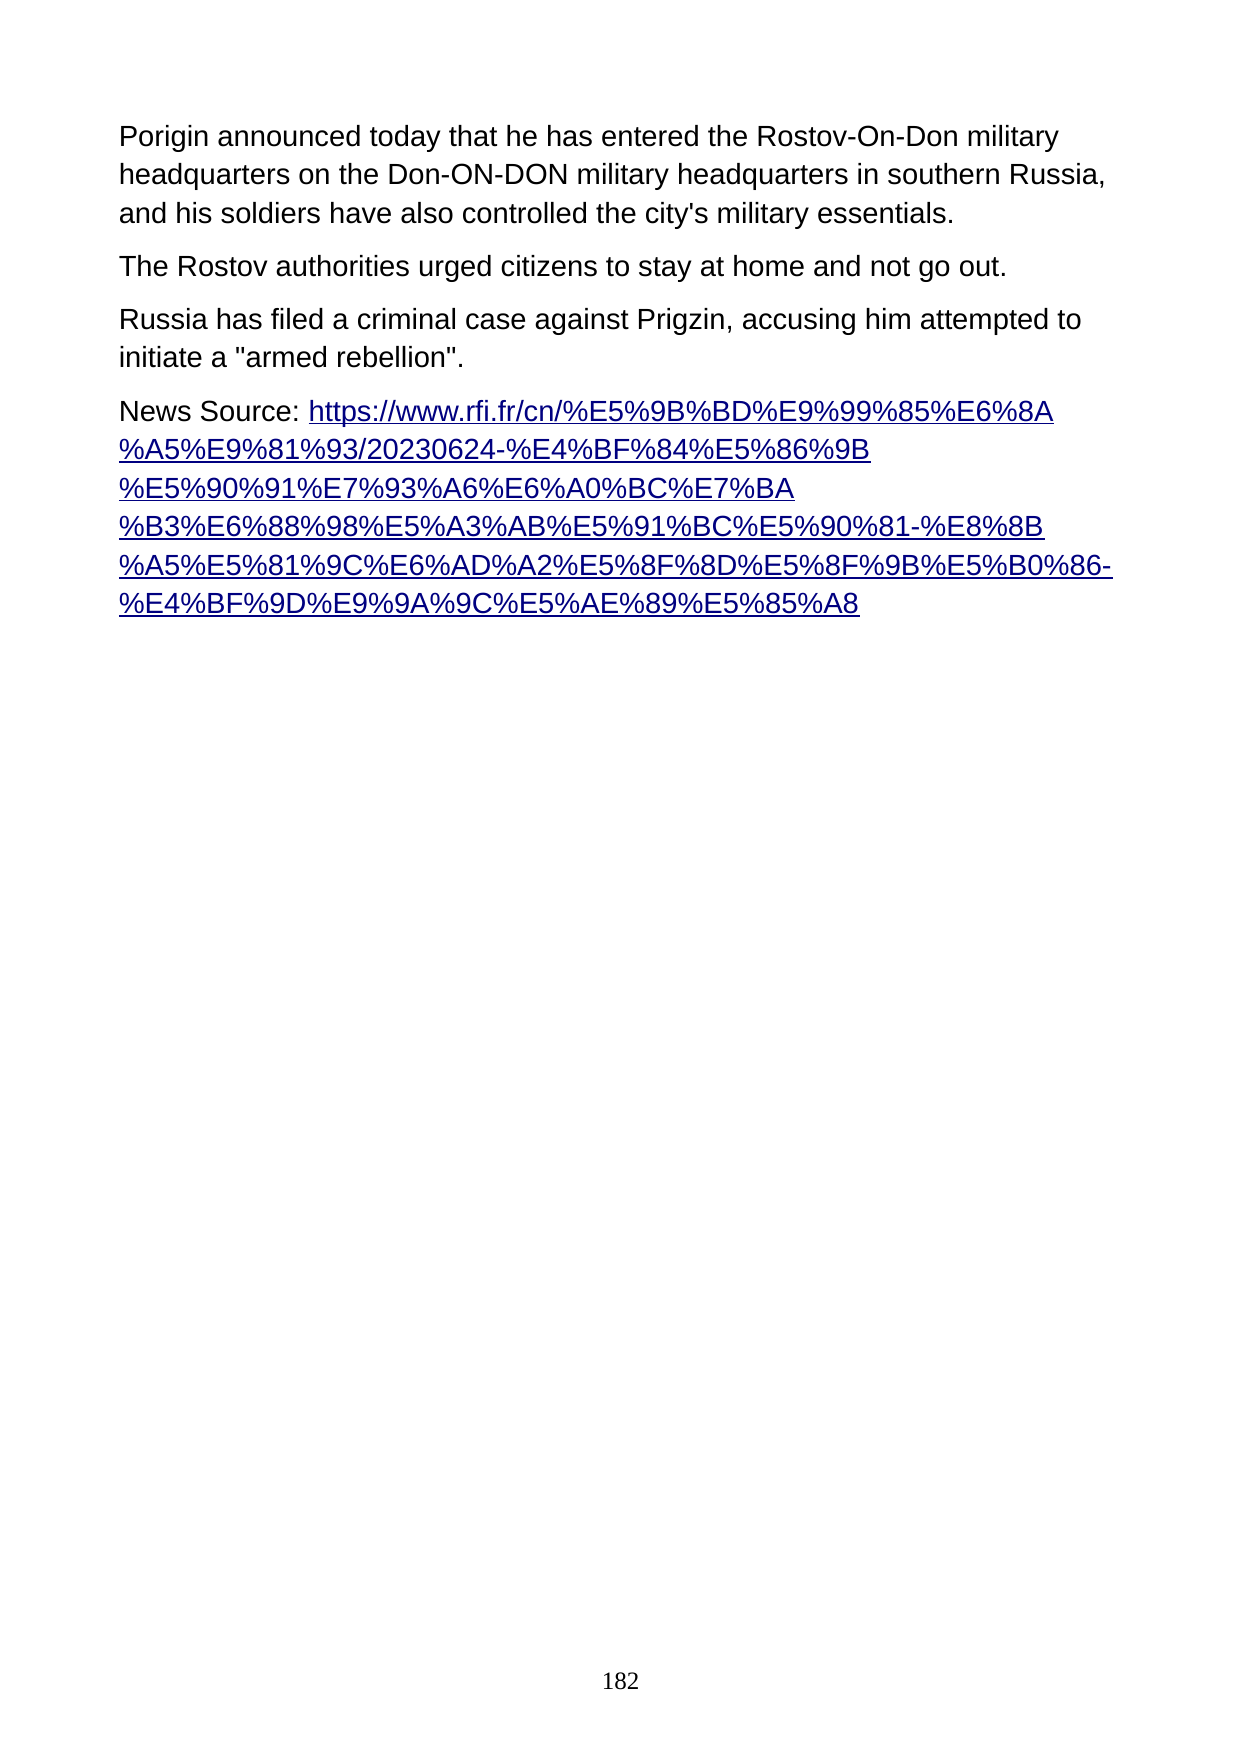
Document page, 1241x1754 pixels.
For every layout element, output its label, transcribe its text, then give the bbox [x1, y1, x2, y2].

text News Source: https://www.rfi.fr/cn/%E5%9B%BD%E9%99%85%E6%8A%A5%E9%81%93/20230624-%E4%BF%84%E5%86%9B%E5%90%91%E7%93%A6%E6%A0%BC%E7%BA%B3%E6%88%98%E5%A3%AB%E5%91%BC%E5%90%81-%E8%8B%A5%E5%81%9C%E6%AD%A2%E5%8F%8D%E5%8F%9B%E5%B0%86-%E4%BF%9D%E9%9A%9C%E5%AE%89%E5%85%A8 [118, 393, 1122, 620]
text Porigin announced today that he has entered the Rostov-On-Don military headquarters on the Don-ON-DON military headquarters in southern Russia, and his soldiers have also controlled the city's military essentials. [118, 118, 1122, 229]
text The Rostov authorities urged citizens to stay at home and not go out. [118, 249, 1122, 282]
text Russia has filed a criminal case against Prigzin, accusing him attempted to initiate a "armed rebellion". [118, 302, 1122, 374]
